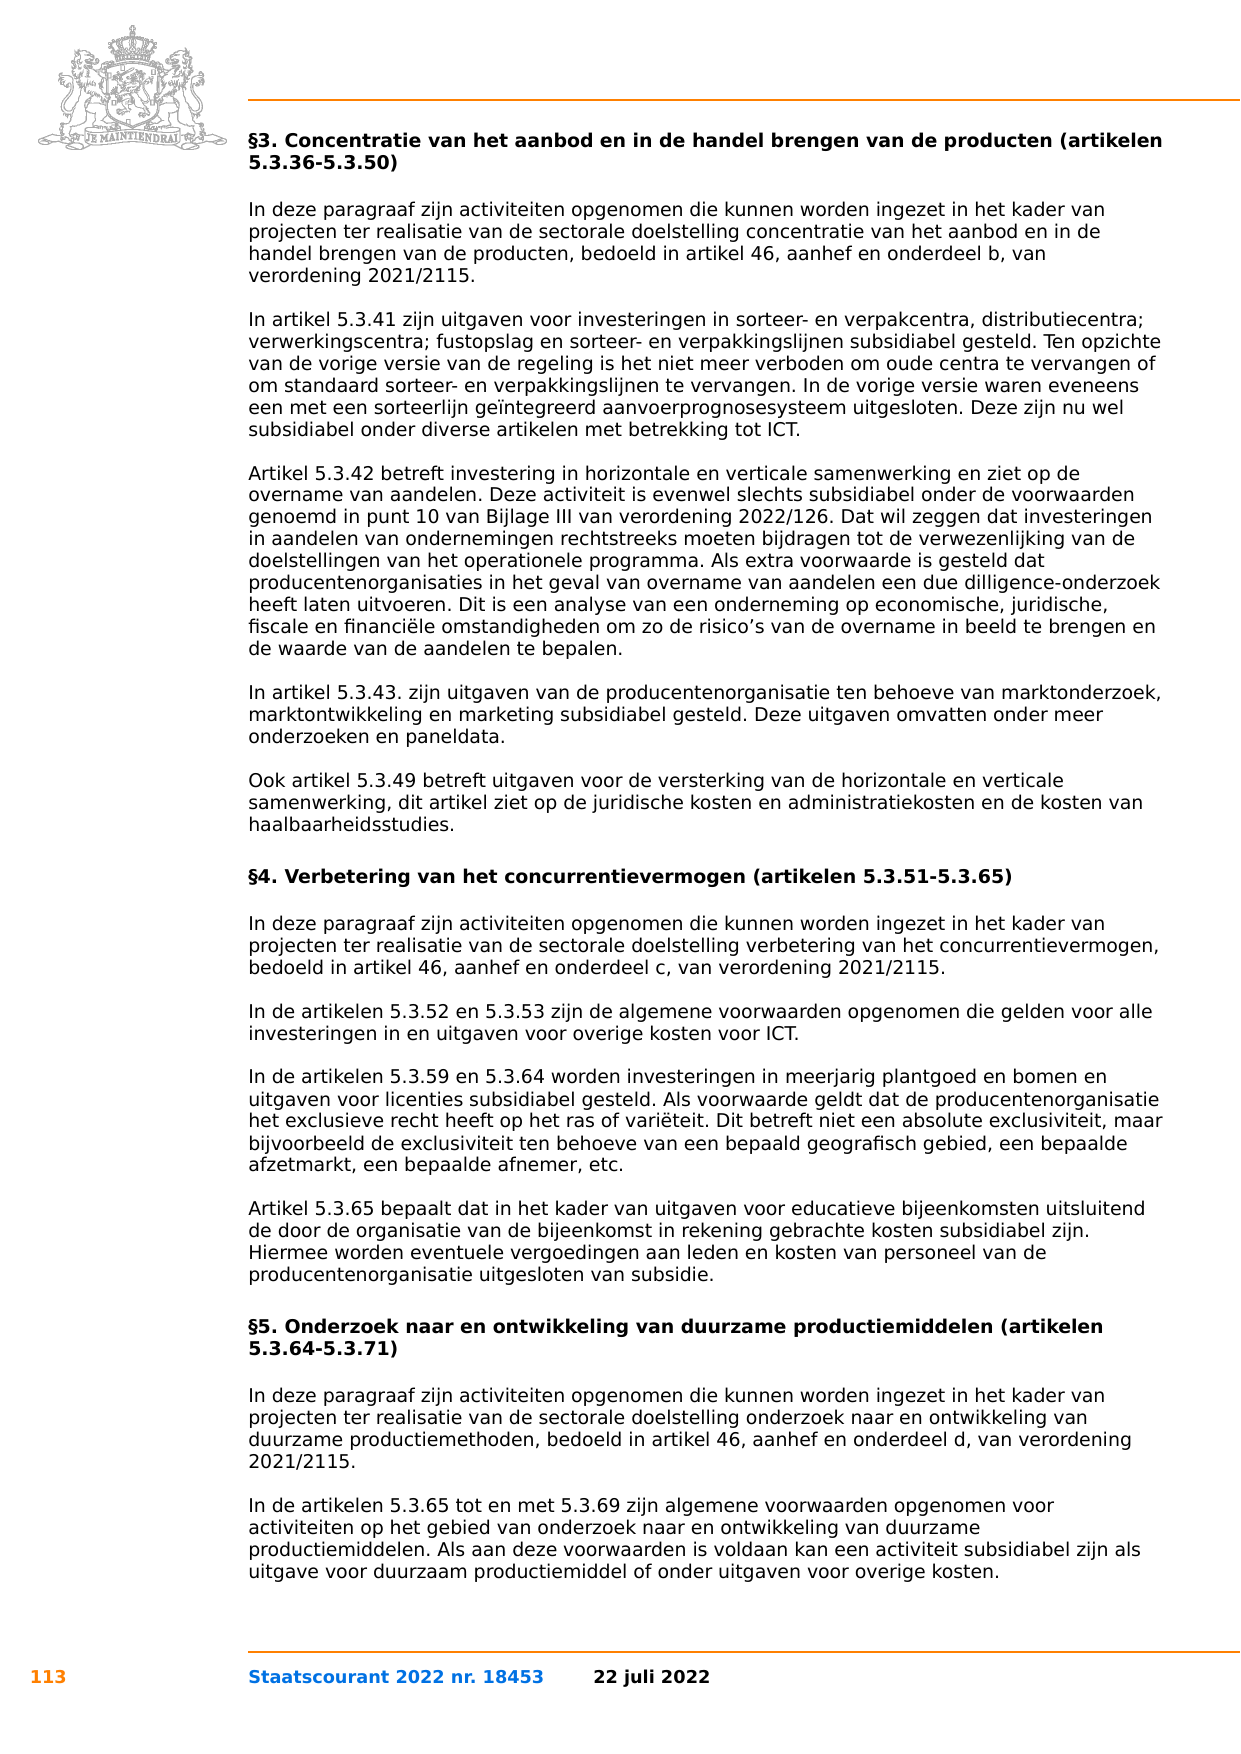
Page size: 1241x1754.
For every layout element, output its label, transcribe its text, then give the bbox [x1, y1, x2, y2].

text In de artikelen 5.3.52 en 5.3.53 zijn de algemene voorwaarden opgenomen die gelden voor alle investeringen in en uitgaven voor overige kosten voor ICT. [248, 1001, 1163, 1044]
text Ook artikel 5.3.49 betreft uitgaven voor de versterking van de horizontale en verticale samenwerking, dit artikel ziet op de juridische kosten en administratiekosten en de kosten van haalbaarheidsstudies. [248, 770, 1163, 836]
subtitle §3. Concentratie van het aanbod en in de handel brengen van de producten (artikelen 5.3.36-5.3.50) [248, 130, 1163, 174]
text In de artikelen 5.3.65 tot en met 5.3.69 zijn algemene voorwaarden opgenomen voor activiteiten op het gebied van onderzoek naar en ontwikkeling van duurzame productiemiddelen. Als aan deze voorwaarden is voldaan kan een activiteit subsidiabel zijn als uitgave voor duurzaam productiemiddel of onder uitgaven voor overige kosten. [248, 1495, 1163, 1583]
text In artikel 5.3.41 zijn uitgaven voor investeringen in sorteer- en verpakcentra, distributiecentra; verwerkingscentra; fustopslag en sorteer- en verpakkingslijnen subsidiabel gesteld. Ten opzichte van de vorige versie van de regeling is het niet meer verboden om oude centra te vervangen of om standaard sorteer- en verpakkingslijnen te vervangen. In de vorige versie waren eveneens een met een sorteerlijn geïntegreerd aanvoerprognosesysteem uitgesloten. Deze zijn nu wel subsidiabel onder diverse artikelen met betrekking tot ICT. [248, 309, 1163, 441]
picture [38, 25, 227, 150]
text In deze paragraaf zijn activiteiten opgenomen die kunnen worden ingezet in het kader van projecten ter realisatie van de sectorale doelstelling concentratie van het aanbod en in de handel brengen van de producten, bedoeld in artikel 46, aanhef en onderdeel b, van verordening 2021/2115. [248, 199, 1163, 287]
text In de artikelen 5.3.59 en 5.3.64 worden investeringen in meerjarig plantgoed en bomen en uitgaven voor licenties subsidiabel gesteld. Als voorwaarde geldt dat de producentenorganisatie het exclusieve recht heeft op het ras of variëteit. Dit betreft niet een absolute exclusiviteit, maar bijvoorbeeld de exclusiviteit ten behoeve van een bepaald geografisch gebied, een bepaalde afzetmarkt, een bepaalde afnemer, etc. [248, 1066, 1163, 1176]
text In deze paragraaf zijn activiteiten opgenomen die kunnen worden ingezet in het kader van projecten ter realisatie van de sectorale doelstelling verbetering van het concurrentievermogen, bedoeld in artikel 46, aanhef en onderdeel c, van verordening 2021/2115. [248, 913, 1163, 979]
text Artikel 5.3.65 bepaalt dat in het kader van uitgaven voor educatieve bijeenkomsten uitsluitend de door de organisatie van de bijeenkomst in rekening gebrachte kosten subsidiabel zijn. Hiermee worden eventuele vergoedingen aan leden en kosten van personeel van de producentenorganisatie uitgesloten van subsidie. [248, 1198, 1163, 1286]
text In artikel 5.3.43. zijn uitgaven van de producentenorganisatie ten behoeve van marktonderzoek, marktontwikkeling en marketing subsidiabel gesteld. Deze uitgaven omvatten onder meer onderzoeken en paneldata. [248, 682, 1163, 748]
text Artikel 5.3.42 betreft investering in horizontale en verticale samenwerking en ziet op de overname van aandelen. Deze activiteit is evenwel slechts subsidiabel onder de voorwaarden genoemd in punt 10 van Bijlage III van verordening 2022/126. Dat wil zeggen dat investeringen in aandelen van ondernemingen rechtstreeks moeten bijdragen tot de verwezenlijking van de doelstellingen van het operationele programma. Als extra voorwaarde is gesteld dat producentenorganisaties in het geval van overname van aandelen een due dilligence-onderzoek heeft laten uitvoeren. Dit is een analyse van een onderneming op economische, juridische, fiscale en financiële omstandigheden om zo de risico’s van de overname in beeld te brengen en de waarde van de aandelen te bepalen. [248, 462, 1163, 660]
subtitle §4. Verbetering van het concurrentievermogen (artikelen 5.3.51-5.3.65) [248, 866, 1163, 888]
text In deze paragraaf zijn activiteiten opgenomen die kunnen worden ingezet in het kader van projecten ter realisatie van de sectorale doelstelling onderzoek naar en ontwikkeling van duurzame productiemethoden, bedoeld in artikel 46, aanhef en onderdeel d, van verordening 2021/2115. [248, 1385, 1163, 1473]
subtitle §5. Onderzoek naar en ontwikkeling van duurzame productiemiddelen (artikelen 5.3.64-5.3.71) [248, 1316, 1163, 1360]
